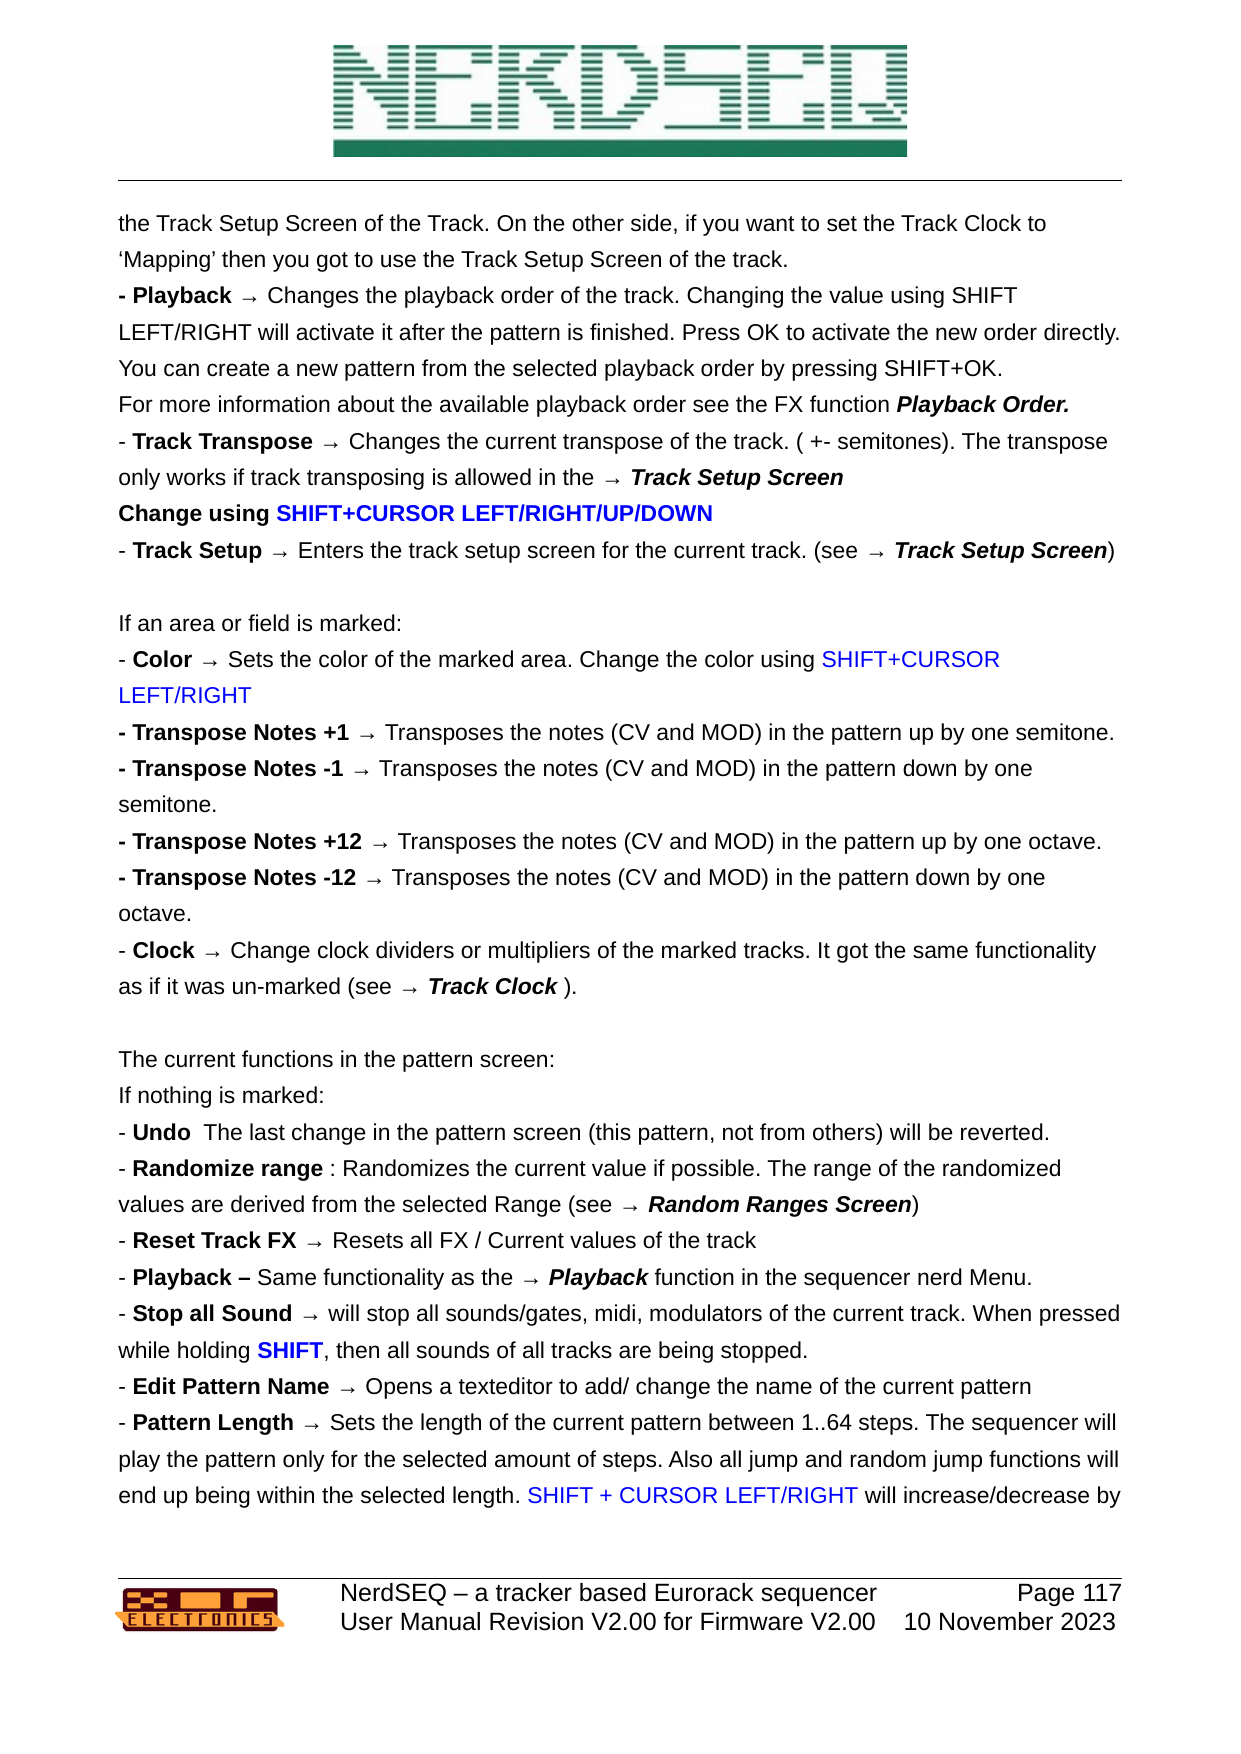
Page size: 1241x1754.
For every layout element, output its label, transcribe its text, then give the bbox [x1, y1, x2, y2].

text - Edit Pattern Name → Opens a texteditor to add/ change the name of the current pattern [118, 1373, 1122, 1399]
picture [333, 45, 908, 157]
text - Track Setup → Enters the track setup screen for the current track. (see → Track Setup Screen) [118, 537, 1122, 563]
text - Reset Track FX → Resets all FX / Current values of the track [118, 1227, 1122, 1254]
text - Pattern Length → Sets the length of the current pattern between 1..64 steps. The sequencer will play the pattern only for the selected amount of steps. Also all jump and random jump functions will end up being within the selected length. SHIFT + CURSOR LEFT/RIGHT will increase/decrease by [118, 1409, 1122, 1508]
text The current functions in the pattern screen: [118, 1046, 1122, 1072]
text the Track Setup Screen of the Track. On the other side, if you want to set the Track Clock to ‘Mapping’ then you got to use the Track Setup Screen of the track. [118, 209, 1122, 272]
text - Undo The last change in the pattern screen (this pattern, not from others) will be reverted. [118, 1118, 1122, 1145]
text - Randomize range : Randomizes the current value if possible. The range of the randomized values are derived from the selected Range (see → Random Ranges Screen) [118, 1155, 1122, 1217]
picture [115, 1584, 285, 1634]
text Change using SHIFT+CURSOR LEFT/RIGHT/UP/DOWN [118, 500, 1122, 527]
text - Playback → Changes the playback order of the track. Changing the value using SHIFT LEFT/RIGHT will activate it after the pattern is finished. Press OK to activate the new order directly. You can create a new pattern from the selected playback order by pressing SHIFT+OK. For more information about the available playback order see the FX function Playback Order. [118, 282, 1122, 418]
text - Color → Sets the color of the marked area. Change the color using SHIFT+CURSOR LEFT/RIGHT [118, 646, 1122, 708]
text - Transpose Notes -12 → Transposes the notes (CV and MOD) in the pattern down by one octave. [118, 864, 1122, 927]
text If an area or field is marked: [118, 609, 1122, 636]
text - Transpose Notes -1 → Transposes the notes (CV and MOD) in the pattern down by one semitone. [118, 755, 1122, 818]
text - Track Transpose → Changes the current transpose of the track. ( +- semitones). The transpose only works if track transposing is allowed in the → Track Setup Screen [118, 428, 1122, 490]
text - Transpose Notes +12 → Transposes the notes (CV and MOD) in the pattern up by one octave. [118, 828, 1122, 854]
text - Transpose Notes +1 → Transposes the notes (CV and MOD) in the pattern up by one semitone. [118, 718, 1122, 745]
text - Playback – Same functionality as the → Playback function in the sequencer nerd Menu. [118, 1264, 1122, 1290]
text If nothing is marked: [118, 1082, 1122, 1108]
text - Clock → Change clock dividers or multipliers of the marked tracks. It got the same functionality as if it was un-marked (see → Track Clock ). [118, 937, 1122, 999]
text - Stop all Sound → will stop all sounds/gates, midi, modulators of the current track. When pressed while holding SHIFT, then all sounds of all tracks are being stopped. [118, 1300, 1122, 1363]
